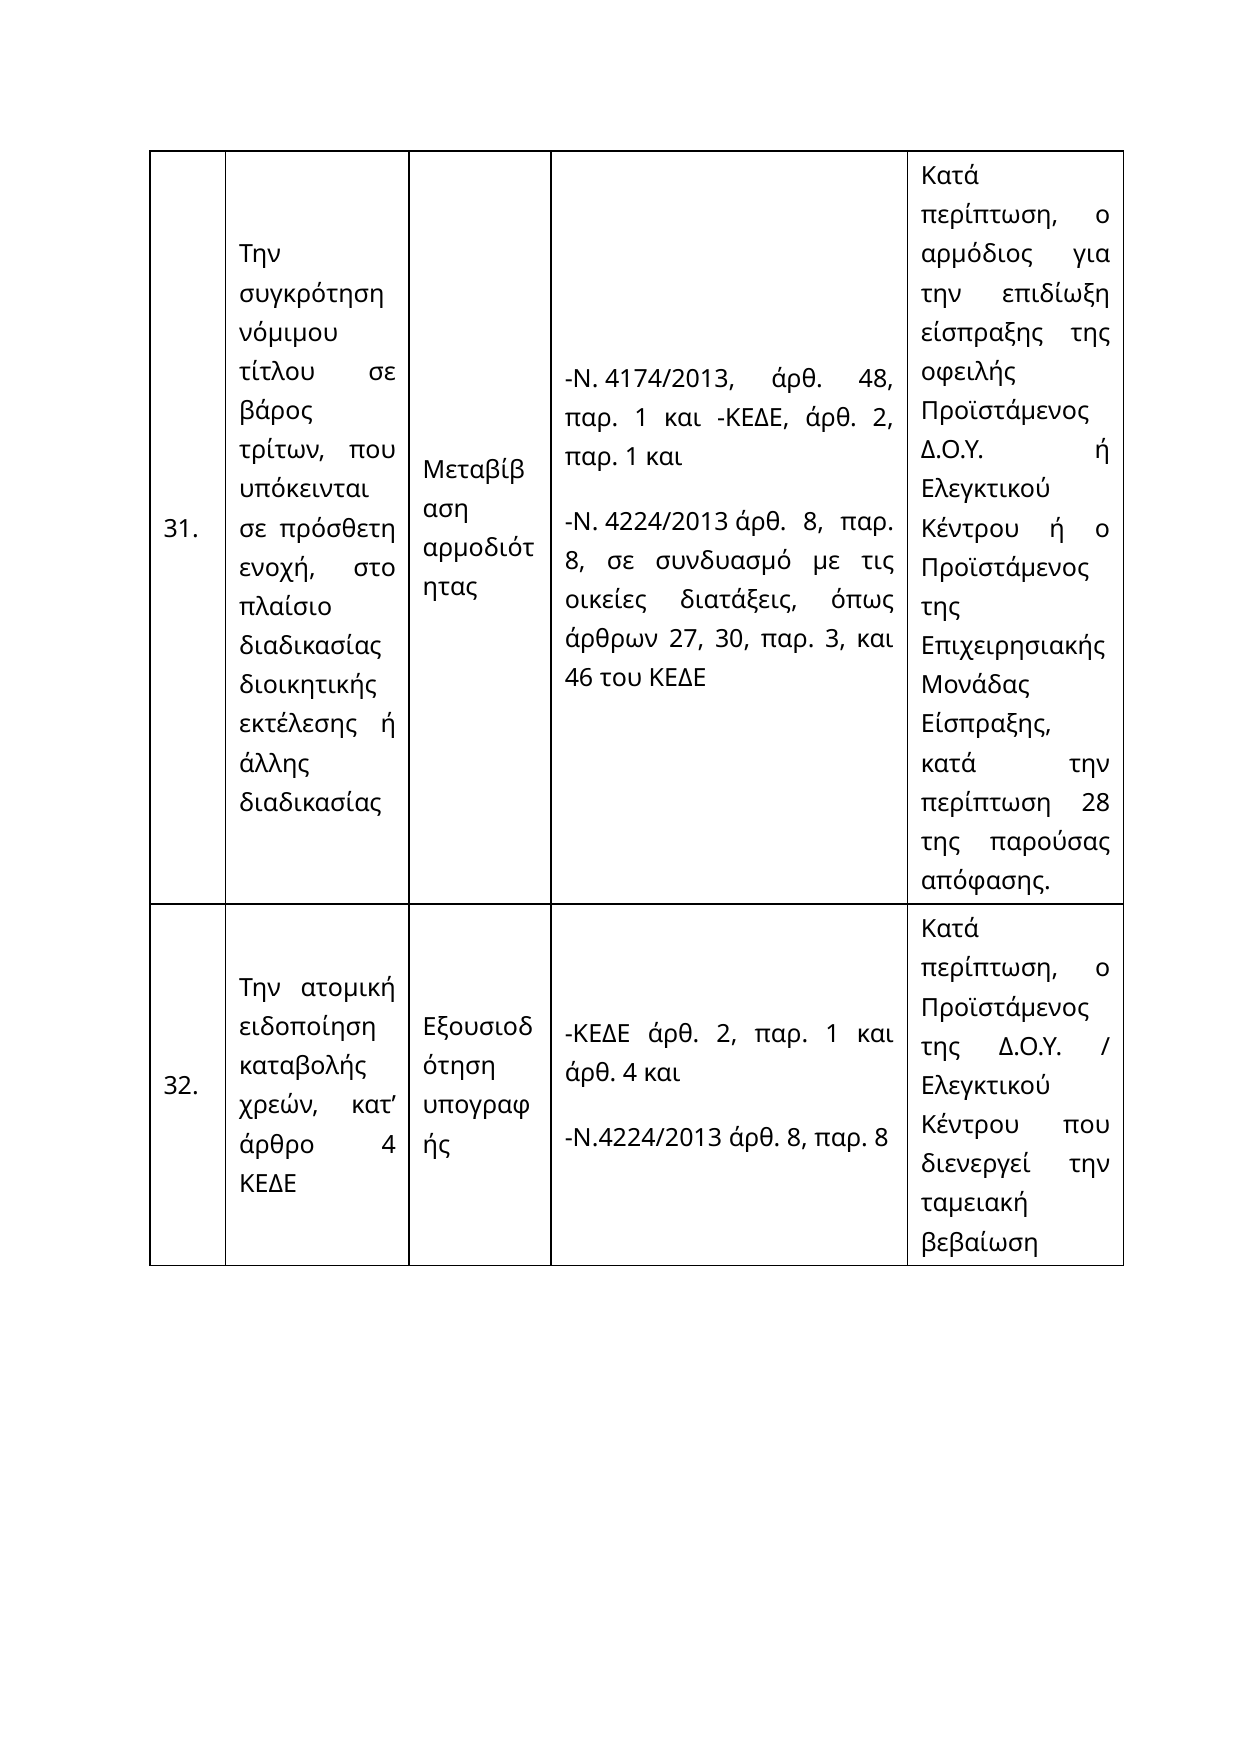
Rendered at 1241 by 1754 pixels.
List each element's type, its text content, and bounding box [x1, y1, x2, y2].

table_cell 31. [151, 152, 225, 903]
table_cell -ΚΕΔΕ άρθ. 2, παρ. 1 και άρθ. 4 και -Ν.4224/2013 άρθ. 8, παρ. 8 [552, 905, 907, 1264]
table_cell Μεταβίβαση αρμοδιότητας [410, 152, 550, 903]
table_cell -Ν. 4174/2013, άρθ. 48, παρ. 1 και -ΚΕΔΕ, άρθ. 2, παρ. 1 και -Ν. 4224/2013 άρθ. 8, παρ. 8, σε συνδυασμό με τις οικείες διατάξεις, όπως άρθρων 27, 30, παρ. 3, και 46 του ΚΕΔΕ [552, 152, 907, 903]
table_cell Την συγκρότηση νόμιμου τίτλου σε βάρος τρίτων, που υπόκεινται σε πρόσθετη ενοχή, στο πλαίσιο διαδικασίας διοικητικής εκτέλεσης ή άλλης διαδικασίας [226, 152, 408, 903]
table_cell Κατά περίπτωση, ο Προϊστάμενος της Δ.Ο.Υ. / Ελεγκτικού Κέντρου που διενεργεί την ταμειακή βεβαίωση [908, 905, 1123, 1264]
table_cell Την ατομική ειδοποίηση καταβολής χρεών, κατ’ άρθρο 4 ΚΕΔΕ [226, 905, 408, 1264]
table_cell 32. [151, 905, 225, 1264]
table_cell Κατά περίπτωση, ο αρμόδιος για την επιδίωξη είσπραξης της οφειλής Προϊστάμενος Δ.Ο.Υ. ή Ελεγκτικού Κέντρου ή ο Προϊστάμενος της Επιχειρησιακής Μονάδας Είσπραξης, κατά την περίπτωση 28 της παρούσας απόφασης. [908, 152, 1123, 903]
table_cell Εξουσιοδότηση υπογραφής [410, 905, 550, 1264]
